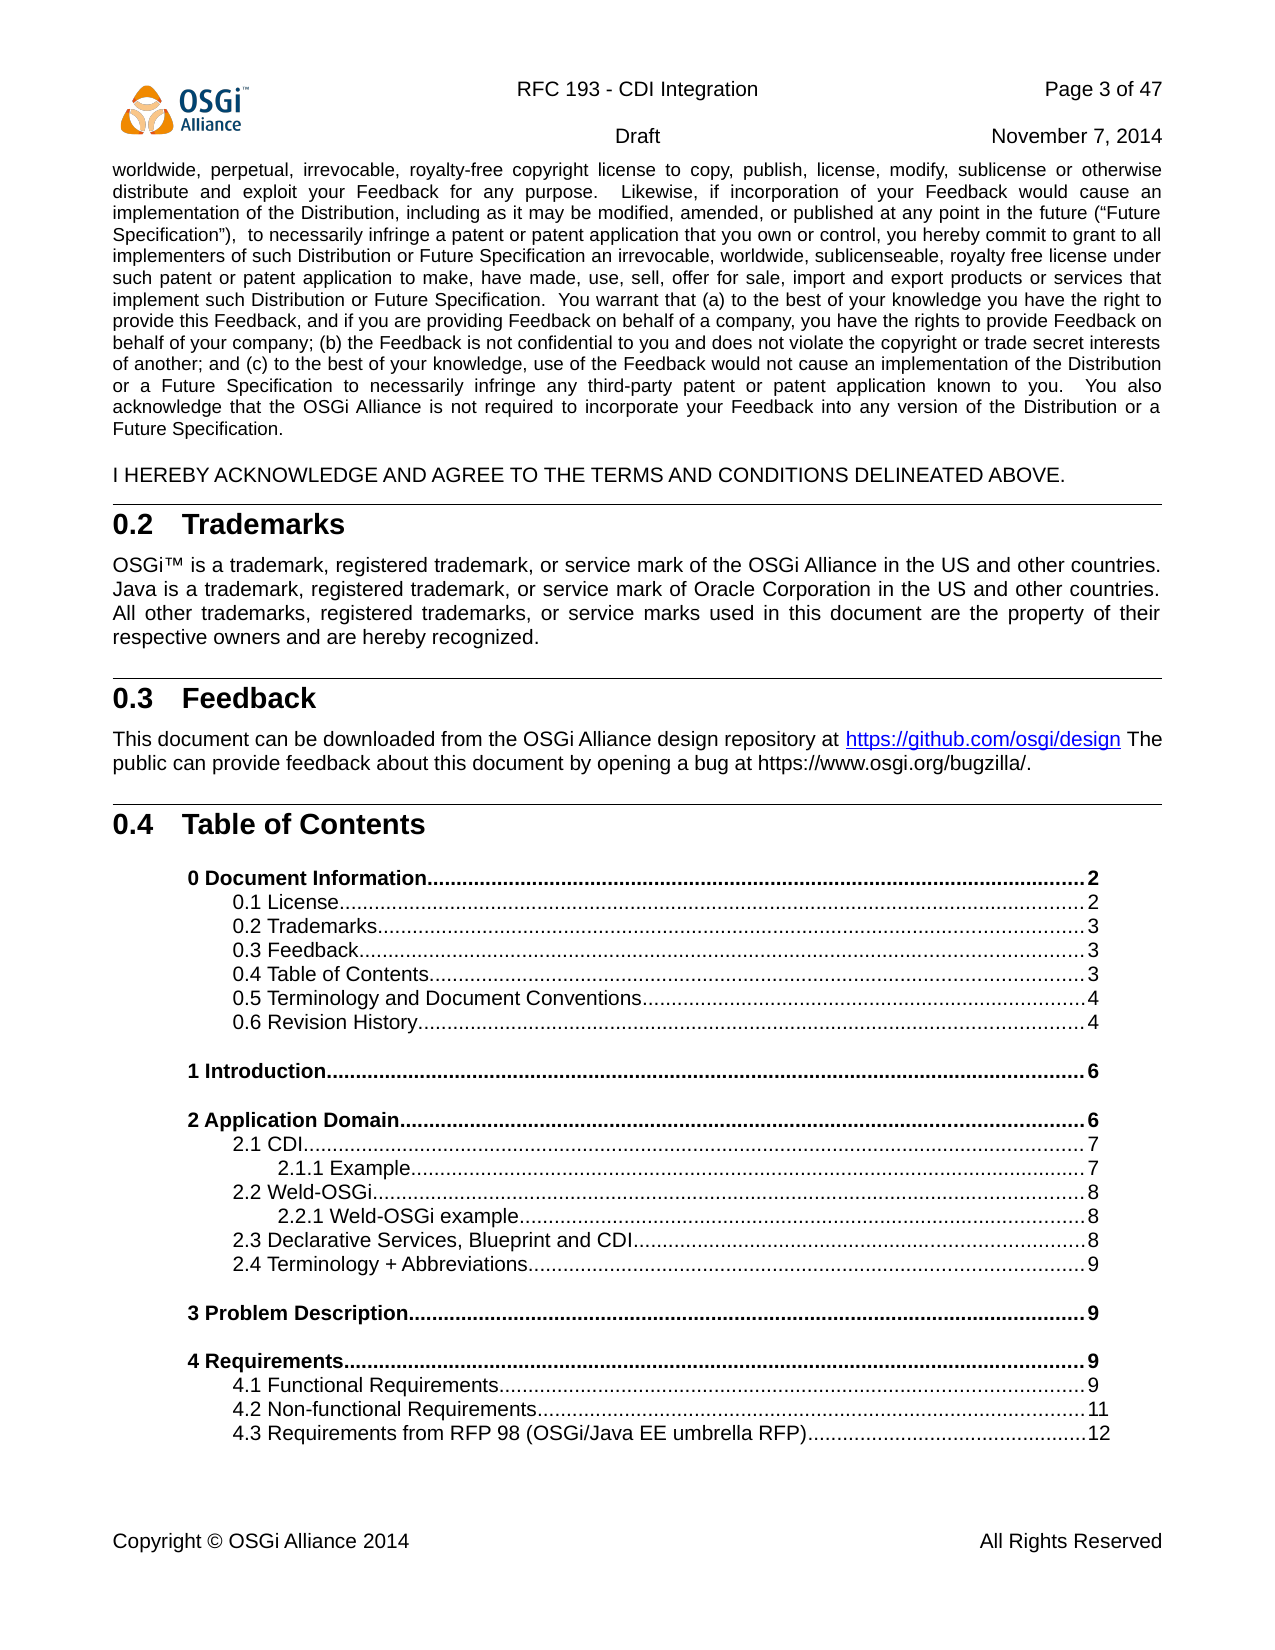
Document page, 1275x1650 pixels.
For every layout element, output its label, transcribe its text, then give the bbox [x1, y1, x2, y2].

text 0.3 Feedback 3 [232, 938, 1162, 962]
text OSGi™ is a trademark, registered trademark, or service mark of the OSGi Alliance in the US and other countries. Java is a trademark, registered trademark, or service mark of Oracle Corporation in the US and other countries. All other trademarks, registered trademarks, or service marks used in this document are the property of their respective owners and are hereby recognized. [112, 553, 1162, 649]
text 2.2 Weld-OSGi 8 [232, 1179, 1162, 1203]
text 2.1.1 Example 7 [277, 1156, 1162, 1179]
text 4.3 Requirements from RFP 98 (OSGi/Java EE umbrella RFP) 12 [232, 1421, 1162, 1445]
text 1 Introduction 6 [187, 1059, 1162, 1083]
subtitle Table of Contents [112, 805, 1162, 841]
text 4.1 Functional Requirements 9 [232, 1373, 1162, 1397]
text 0.2 Trademarks 3 [232, 914, 1162, 938]
text 0.5 Terminology and Document Conventions 4 [232, 986, 1162, 1010]
text 2.1 CDI 7 [232, 1132, 1162, 1156]
text 2.4 Terminology + Abbreviations 9 [232, 1251, 1162, 1275]
text 3 Problem Description 9 [187, 1300, 1162, 1324]
text 0.4 Table of Contents 3 [232, 962, 1162, 986]
text 0.6 Revision History 4 [232, 1010, 1162, 1034]
subtitle Feedback [112, 679, 1162, 715]
text 4.2 Non-functional Requirements 11 [232, 1397, 1162, 1421]
text 0 Document Information 2 [187, 866, 1162, 890]
text I HEREBY ACKNOWLEDGE AND AGREE TO THE TERMS AND CONDITIONS DELINEATED ABOVE. [112, 463, 1162, 487]
text This document can be downloaded from the OSGi Alliance design repository at https://github.com/osgi/design The public can provide feedback about this document by opening a bug at https://www.osgi.org/bugzilla/. [112, 727, 1162, 775]
text 0.1 License 2 [232, 890, 1162, 914]
text 2.2.1 Weld-OSGi example 8 [277, 1203, 1162, 1227]
picture [113, 78, 257, 142]
text 4 Requirements 9 [187, 1349, 1162, 1373]
text worldwide, perpetual, irrevocable, royalty-free copyright license to copy, publish, license, modify, sublicense or otherwise distribute and exploit your Feedback for any purpose. Likewise, if incorporation of your Feedback would cause an implementation of the Distribution, including as it may be modified, amended, or published at any point in the future (“Future Specification”), to necessarily infringe a patent or patent application that you own or control, you hereby commit to grant to all implementers of such Distribution or Future Specification an irrevocable, worldwide, sublicenseable, royalty free license under such patent or patent application to make, have made, use, sell, offer for sale, import and export products or services that implement such Distribution or Future Specification. You warrant that (a) to the best of your knowledge you have the right to provide this Feedback, and if you are providing Feedback on behalf of a company, you have the rights to provide Feedback on behalf of your company; (b) the Feedback is not confidential to you and does not violate the copyright or trade secret interests of another; and (c) to the best of your knowledge, use of the Feedback would not cause an implementation of the Distribution or a Future Specification to necessarily infringe any third-party patent or patent application known to you. You also acknowledge that the OSGi Alliance is not required to incorporate your Feedback into any version of the Distribution or a Future Specification. [112, 159, 1162, 439]
subtitle Trademarks [112, 505, 1162, 541]
text 2 Application Domain 6 [187, 1108, 1162, 1132]
text 2.3 Declarative Services, Blueprint and CDI 8 [232, 1227, 1162, 1251]
